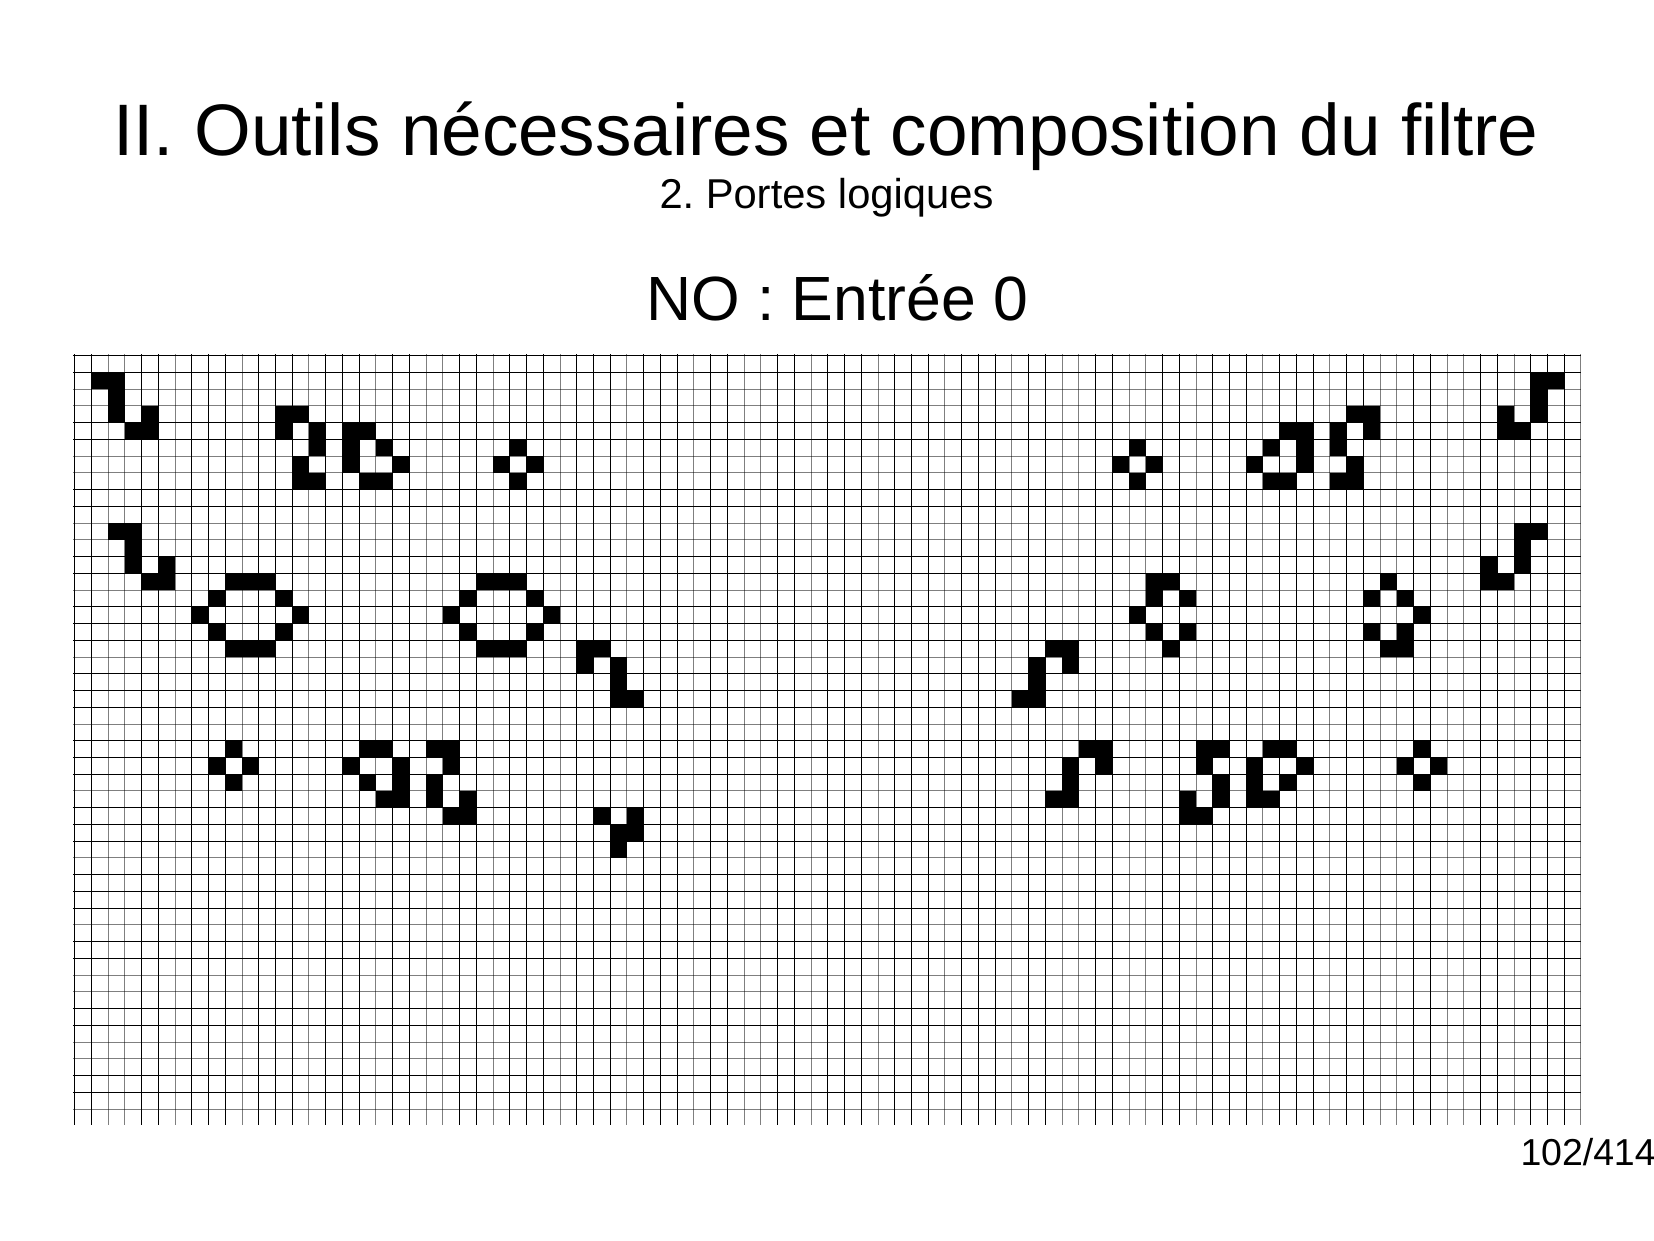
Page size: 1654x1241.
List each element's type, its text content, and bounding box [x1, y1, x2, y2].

title II. Outils nécessaires et composition du filtre 2. Portes logiques [82, 49, 1571, 257]
text_box <number>/414 [1505, 1124, 1654, 1182]
picture [73, 354, 1581, 1125]
text_box NO : Entrée 0 [631, 256, 1044, 342]
